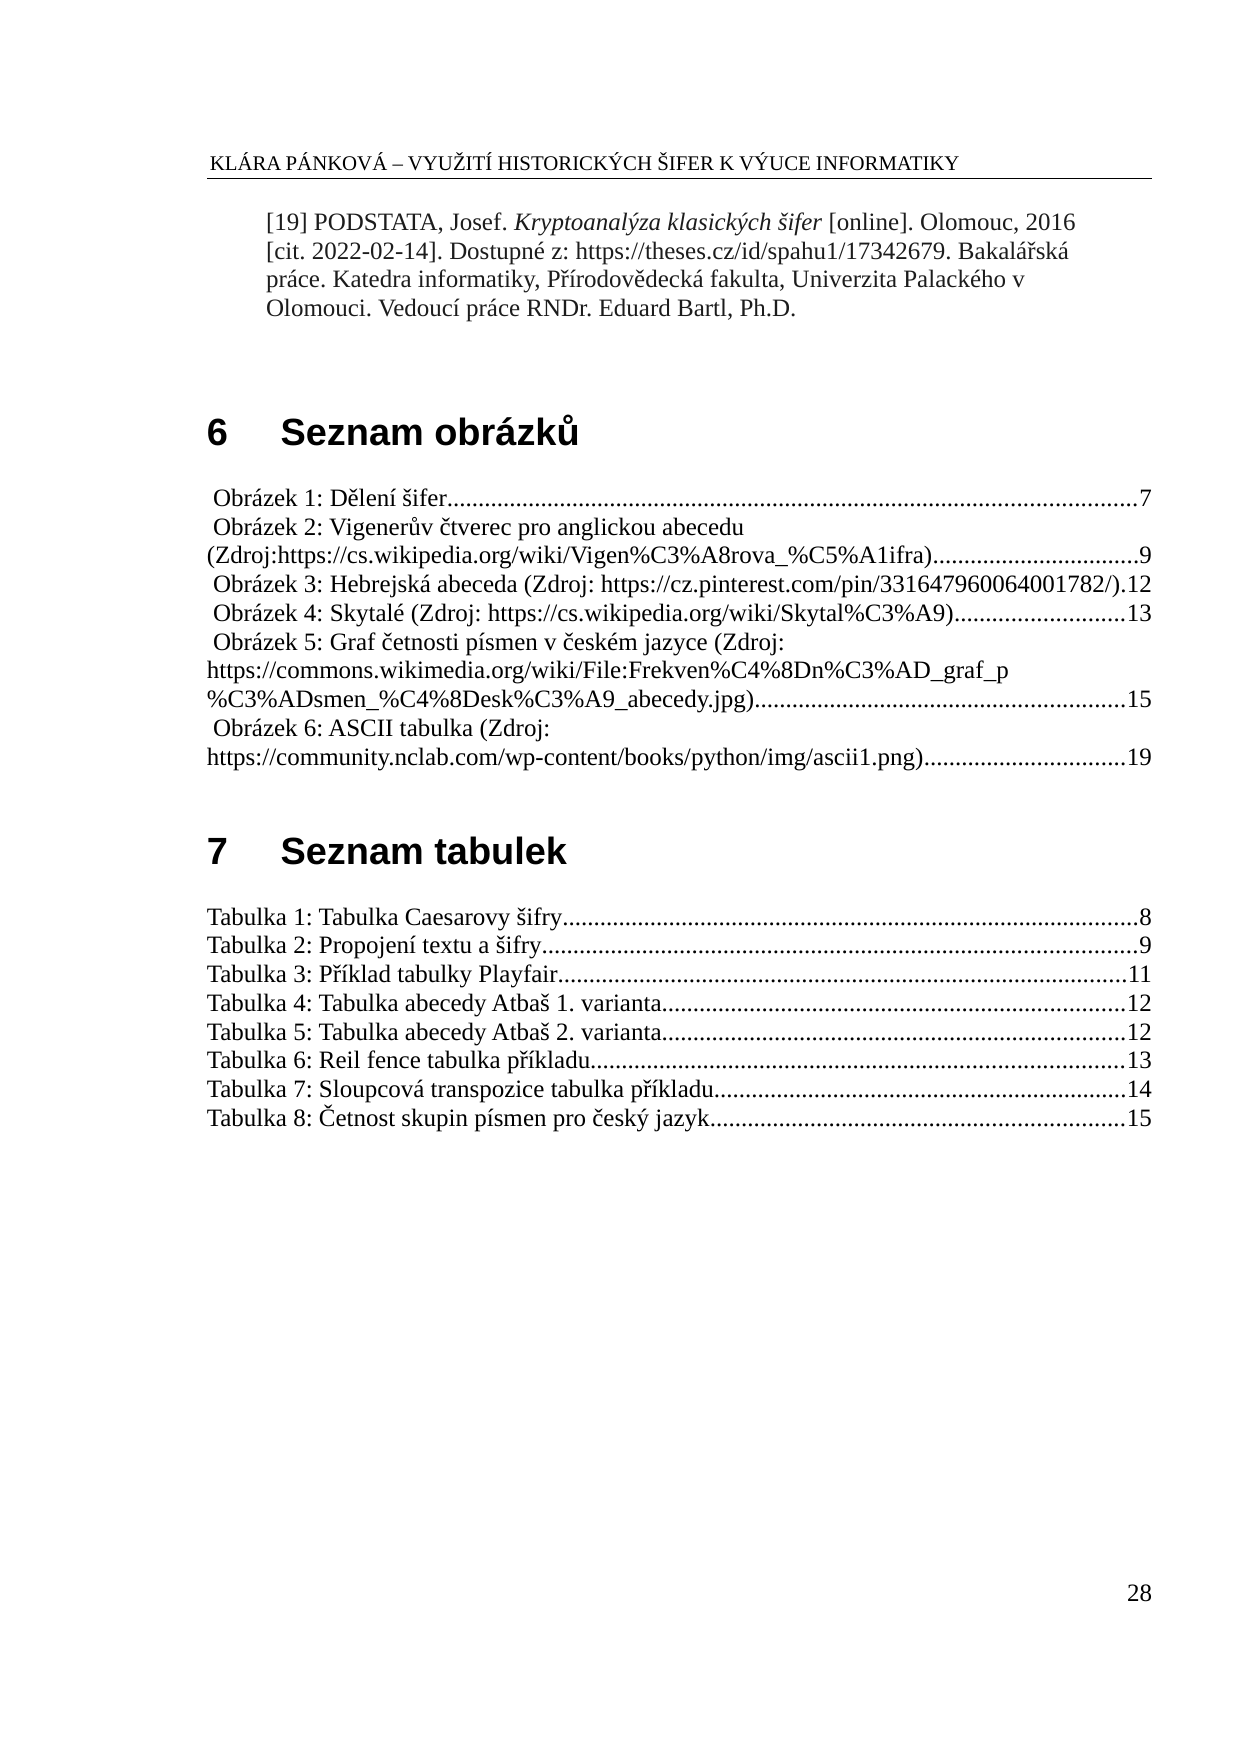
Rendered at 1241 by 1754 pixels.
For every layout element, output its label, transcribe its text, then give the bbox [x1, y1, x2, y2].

text Obrázek 2: Vigenerův čtverec pro anglickou abecedu (Zdroj:https://cs.wikipedia.org/wiki/Vigen%C3%A8rova_%C5%A1ifra) 9 [207, 512, 1152, 569]
subtitle Seznam tabulek [207, 829, 1152, 872]
text Obrázek 1: Dělení šifer 7 [207, 483, 1152, 512]
text Tabulka 4: Tabulka abecedy Atbaš 1. varianta 12 [207, 988, 1152, 1017]
text Tabulka 3: Příklad tabulky Playfair 11 [207, 959, 1152, 988]
text Tabulka 2: Propojení textu a šifry 9 [207, 931, 1152, 959]
text Tabulka 7: Sloupcová transpozice tabulka příkladu 14 [207, 1074, 1152, 1103]
text [19] PODSTATA, Josef. Kryptoanalýza klasických šifer [online]. Olomouc, 2016 [cit. 2022-02-14]. Dostupné z: https://theses.cz/id/spahu1/17342679. Bakalářská práce. Katedra informatiky, Přírodovědecká fakulta, Univerzita Palackého v Olomouci. Vedoucí práce RNDr. Eduard Bartl, Ph.D. [266, 207, 1093, 322]
text Tabulka 8: Četnost skupin písmen pro český jazyk 15 [207, 1103, 1152, 1132]
text Obrázek 4: Skytalé (Zdroj: https://cs.wikipedia.org/wiki/Skytal%C3%A9) 13 [207, 598, 1152, 627]
text Tabulka 6: Reil fence tabulka příkladu 13 [207, 1046, 1152, 1074]
text Obrázek 3: Hebrejská abeceda (Zdroj: https://cz.pinterest.com/pin/331647960064001782/) 12 [207, 569, 1152, 598]
text Tabulka 5: Tabulka abecedy Atbaš 2. varianta 12 [207, 1017, 1152, 1046]
text Obrázek 5: Graf četnosti písmen v českém jazyce (Zdroj: https://commons.wikimedia.org/wiki/File:Frekven%C4%8Dn%C3%AD_graf_p%C3%ADsmen_%C4%8Desk%C3%A9_abecedy.jpg) 15 [207, 627, 1152, 713]
text Obrázek 6: ASCII tabulka (Zdroj: https://community.nclab.com/wp-content/books/python/img/ascii1.png) 19 [207, 713, 1152, 770]
subtitle Seznam obrázků [207, 410, 1152, 453]
text Tabulka 1: Tabulka Caesarovy šifry 8 [207, 902, 1152, 931]
